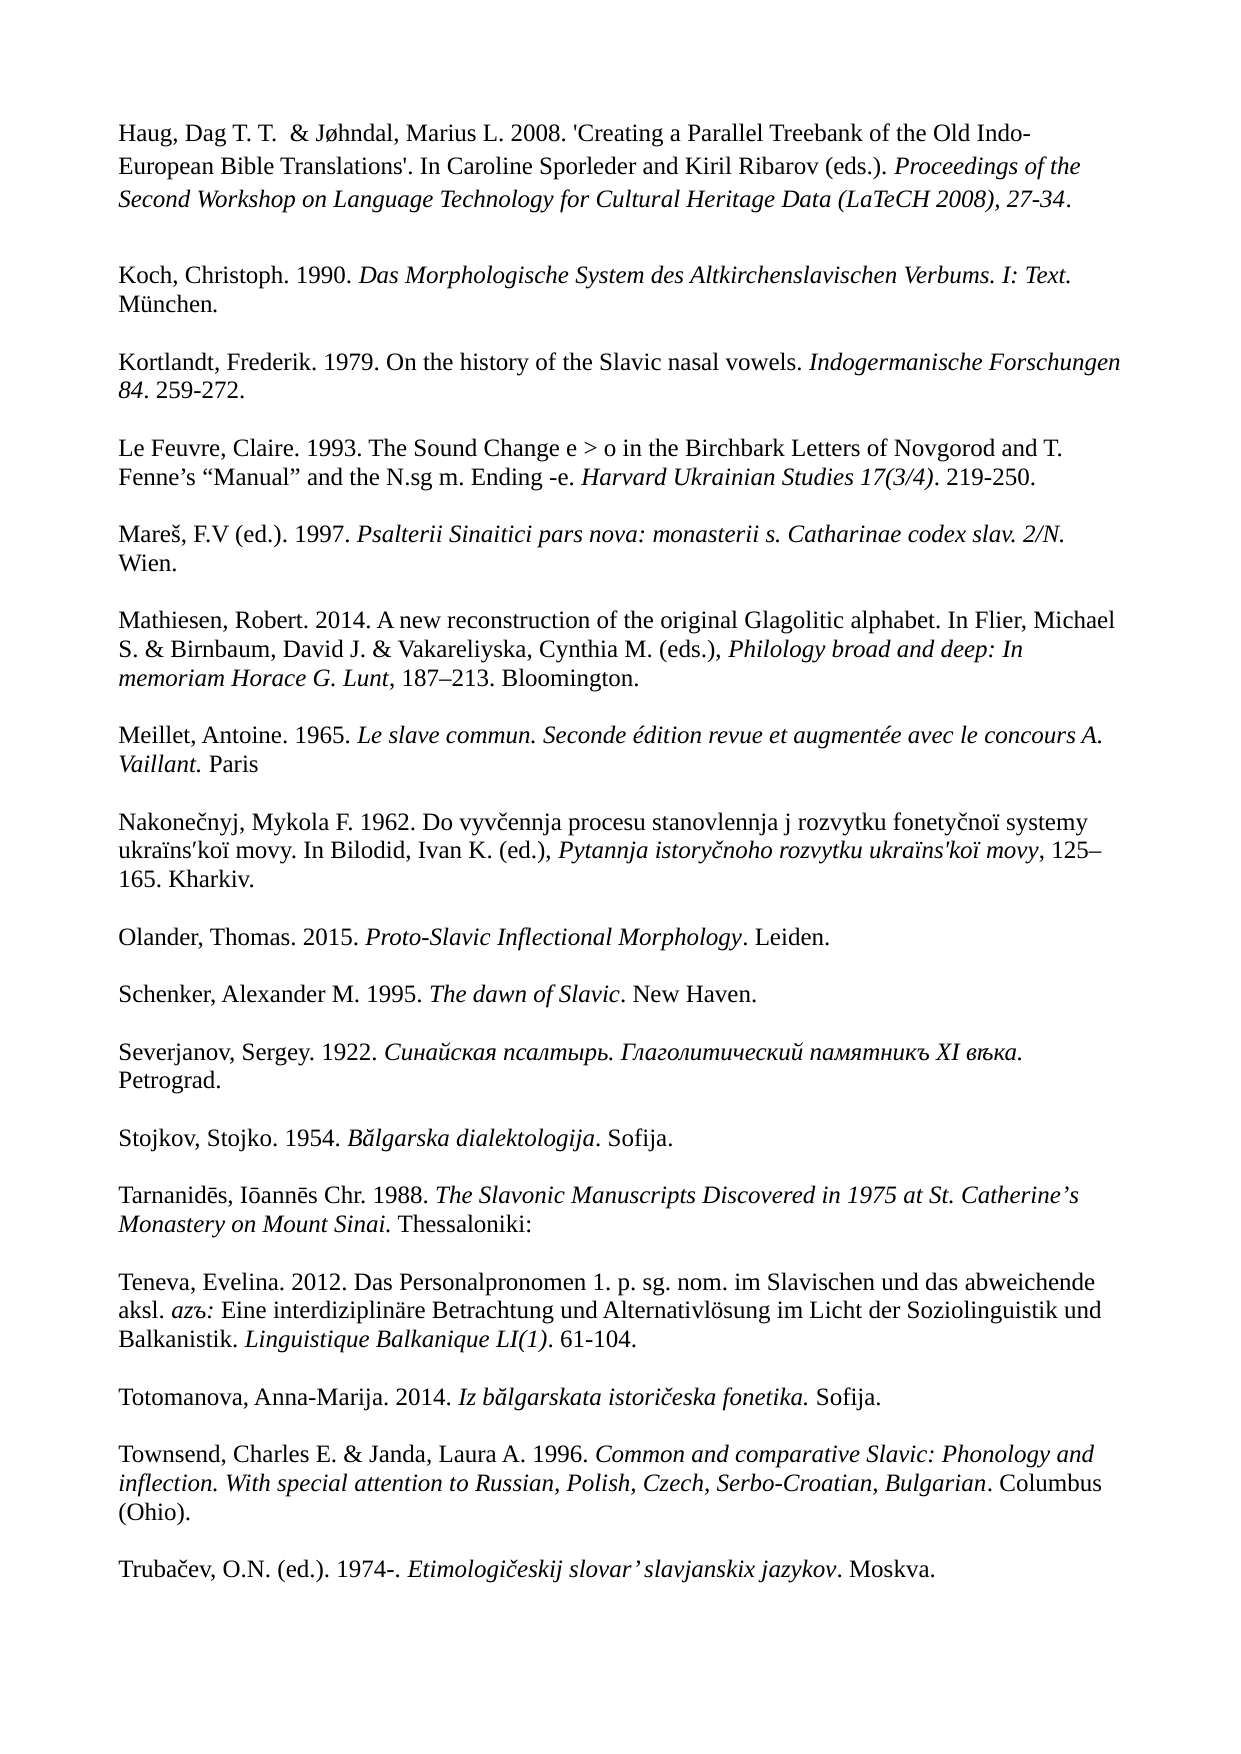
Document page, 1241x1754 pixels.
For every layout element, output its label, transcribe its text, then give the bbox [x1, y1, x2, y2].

text Stojkov, Stojko. 1954. Bălgarska dialektologija. Sofija. [118, 1123, 1122, 1152]
text Koch, Christoph. 1990. Das Morphologische System des Altkirchenslavischen Verbums. I: Text. München. [118, 261, 1122, 318]
text Townsend, Charles E. & Janda, Laura A. 1996. Common and comparative Slavic: Phonology and inflection. With special attention to Russian, Polish, Czech, Serbo-Croatian, Bulgarian. Columbus (Ohio). [118, 1439, 1122, 1526]
text Olander, Thomas. 2015. Proto-Slavic Inflectional Morphology. Leiden. [118, 922, 1122, 951]
text Teneva, Evelina. 2012. Das Personalpronomen 1. p. sg. nom. im Slavischen und das abweichende aksl. azъ: Eine interdiziplinäre Betrachtung und Alternativlösung im Licht der Soziolinguistik und Balkanistik. Linguistique Balkanique LI(1). 61-104. [118, 1267, 1122, 1353]
text Mathiesen, Robert. 2014. A new reconstruction of the original Glagolitic alphabet. In Flier, Michael S. & Birnbaum, David J. & Vakareliyska, Cynthia M. (eds.), Philology broad and deep: In memoriam Horace G. Lunt, 187–213. Bloomington. [118, 606, 1122, 692]
text Schenker, Alexander M. 1995. The dawn of Slavic. New Haven. [118, 979, 1122, 1008]
text Mareš, F.V (ed.). 1997. Psalterii Sinaitici pars nova: monasterii s. Catharinae codex slav. 2/N. Wien. [118, 519, 1122, 577]
text Haug, Dag T. T. & Jøhndal, Marius L. 2008. 'Creating a Parallel Treebank of the Old Indo-European Bible Translations'. In Caroline Sporleder and Kiril Ribarov (eds.). Proceedings of the Second Workshop on Language Technology for Cultural Heritage Data (LaTeCH 2008), 27-34. [118, 118, 1122, 213]
text Kortlandt, Frederik. 1979. On the history of the Slavic nasal vowels. Indogermanische Forschungen 84. 259-272. [118, 347, 1122, 404]
text Tarnanidēs, Iōannēs Chr. 1988. The Slavonic Manuscripts Discovered in 1975 at St. Catherineʼs Monastery on Mount Sinai. Thessaloniki: [118, 1181, 1122, 1238]
text Totomanova, Anna-Marija. 2014. Iz bălgarskata istoričeska fonetika. Sofija. [118, 1382, 1122, 1411]
text Trubačev, O.N. (ed.). 1974-. Etimologičeskij slovar’ slavjanskix jazykov. Moskva. [118, 1554, 1122, 1583]
text Severjanov, Sergey. 1922. Синайская псалтырь. Глаголитический памятникъ ХІ вѣка. Petrograd. [118, 1037, 1122, 1094]
text Nakonečnyj, Mykola F. 1962. Do vyvčennja procesu stanovlennja j rozvytku fonetyčnoï systemy ukraïnsʹkoï movy. In Bilodid, Ivan K. (ed.), Pytannja istoryčnoho rozvytku ukraïnsʹkoï movy, 125–165. Kharkiv. [118, 807, 1122, 893]
text Le Feuvre, Claire. 1993. The Sound Change e > o in the Birchbark Letters of Novgorod and T. Fenne’s “Manual” and the N.sg m. Ending -e. Harvard Ukrainian Studies 17(3/4). 219-250. [118, 433, 1122, 491]
text Meillet, Antoine. 1965. Le slave commun. Seconde édition revue et augmentée avec le concours A. Vaillant. Paris [118, 721, 1122, 778]
